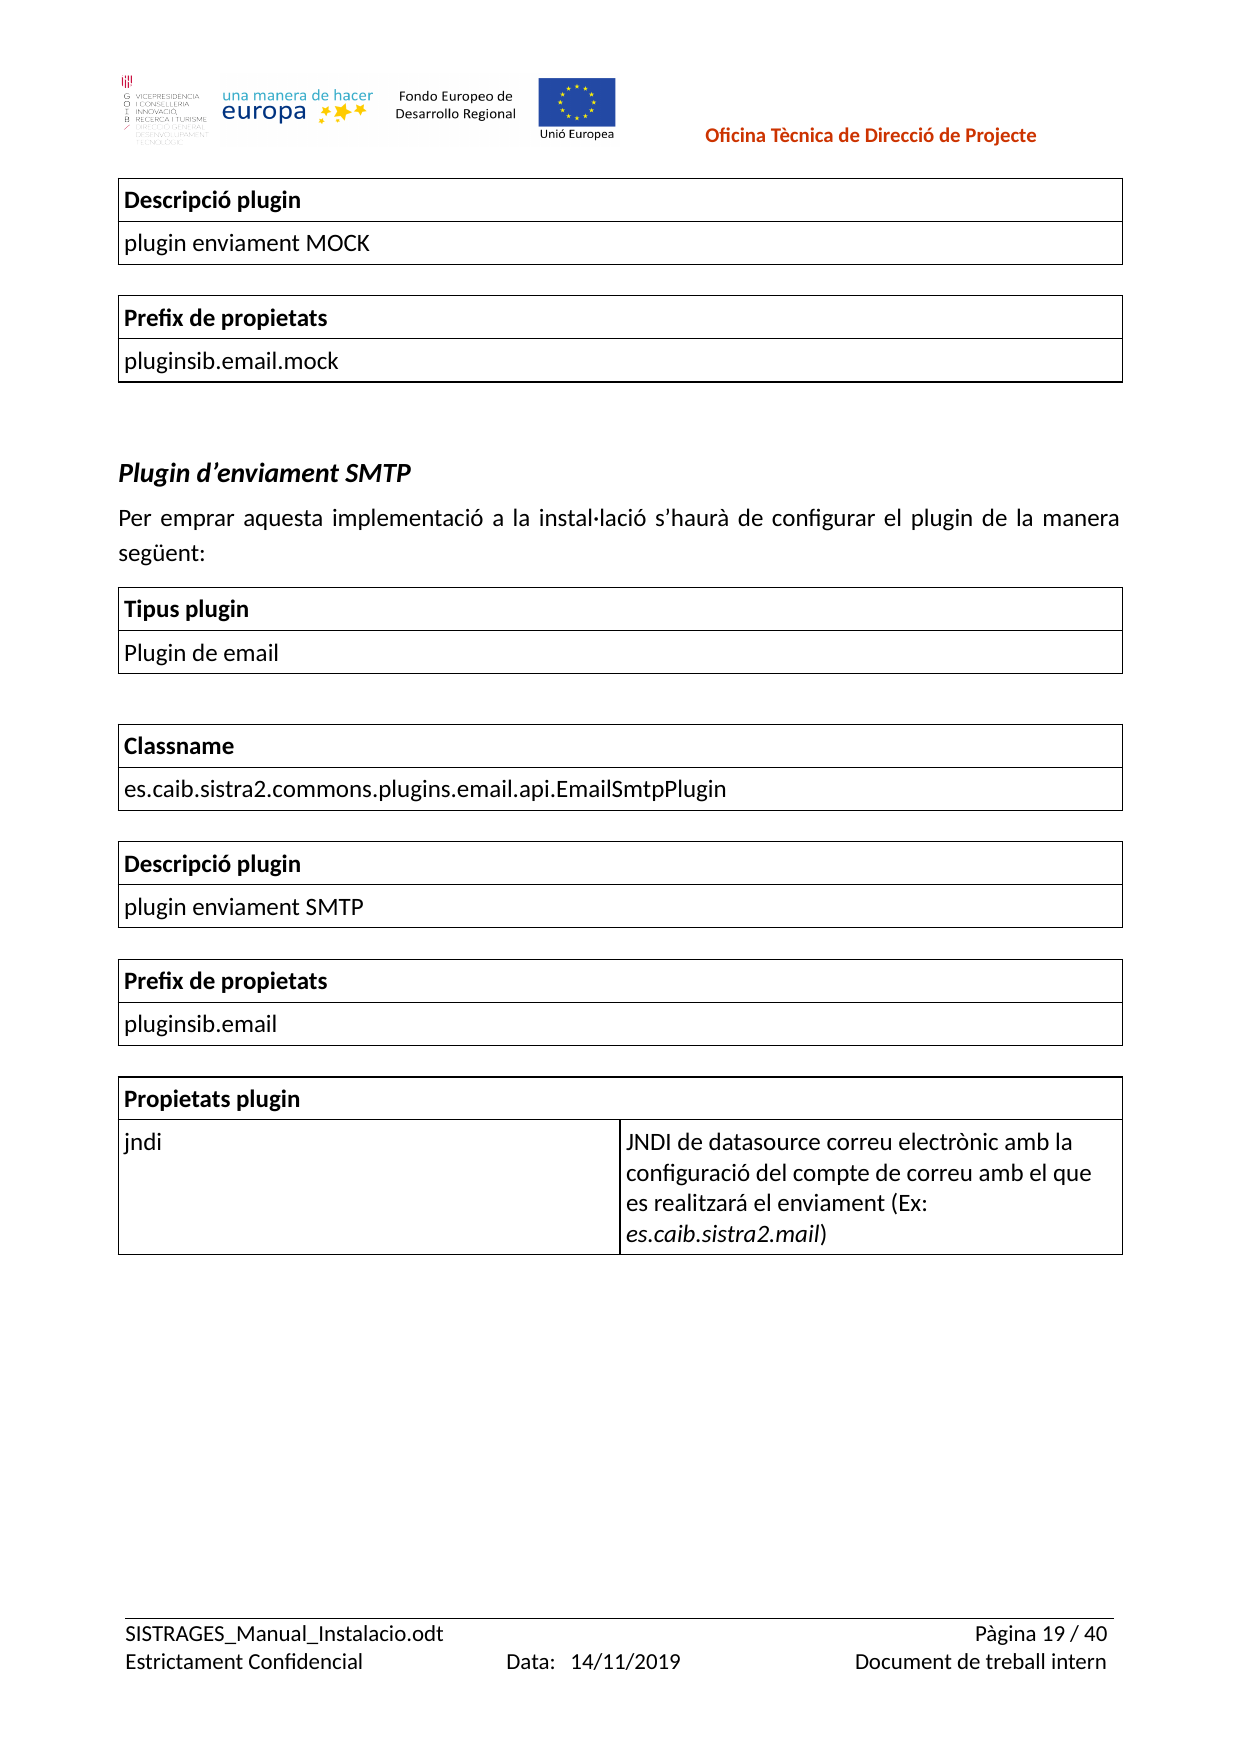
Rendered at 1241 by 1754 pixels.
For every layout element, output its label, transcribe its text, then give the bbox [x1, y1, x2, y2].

picture [118, 73, 213, 147]
table_cell plugin enviament MOCK [119, 222, 1122, 264]
table_cell pluginsib.email [119, 1003, 1122, 1045]
table_header Prefix de propietats [119, 296, 1122, 338]
table_header Propietats plugin [119, 1078, 1122, 1119]
text Per emprar aquesta implementació a la instal·lació s’haurà de configurar el plugin de la manera següent: [118, 502, 1122, 568]
picture [219, 73, 621, 147]
table_cell JNDI de datasource correu electrònic amb la configuració del compte de correu amb el que es realitzará el enviament (Ex: es.caib.sistra2.mail) [621, 1120, 1122, 1254]
table_header Tipus plugin [119, 588, 1122, 630]
table_header Descripció plugin [119, 842, 1122, 884]
table_cell pluginsib.email.mock [119, 339, 1122, 381]
subtitle Plugin d’enviament SMTP [118, 456, 1122, 490]
table_cell es.caib.sistra2.commons.plugins.email.api.EmailSmtpPlugin [119, 768, 1122, 809]
table_header Descripció plugin [119, 179, 1122, 221]
table_cell jndi [119, 1120, 619, 1254]
table_header Prefix de propietats [119, 960, 1122, 1002]
table_cell Plugin de email [119, 631, 1122, 673]
table_header Classname [119, 725, 1122, 767]
table_cell plugin enviament SMTP [119, 885, 1122, 927]
